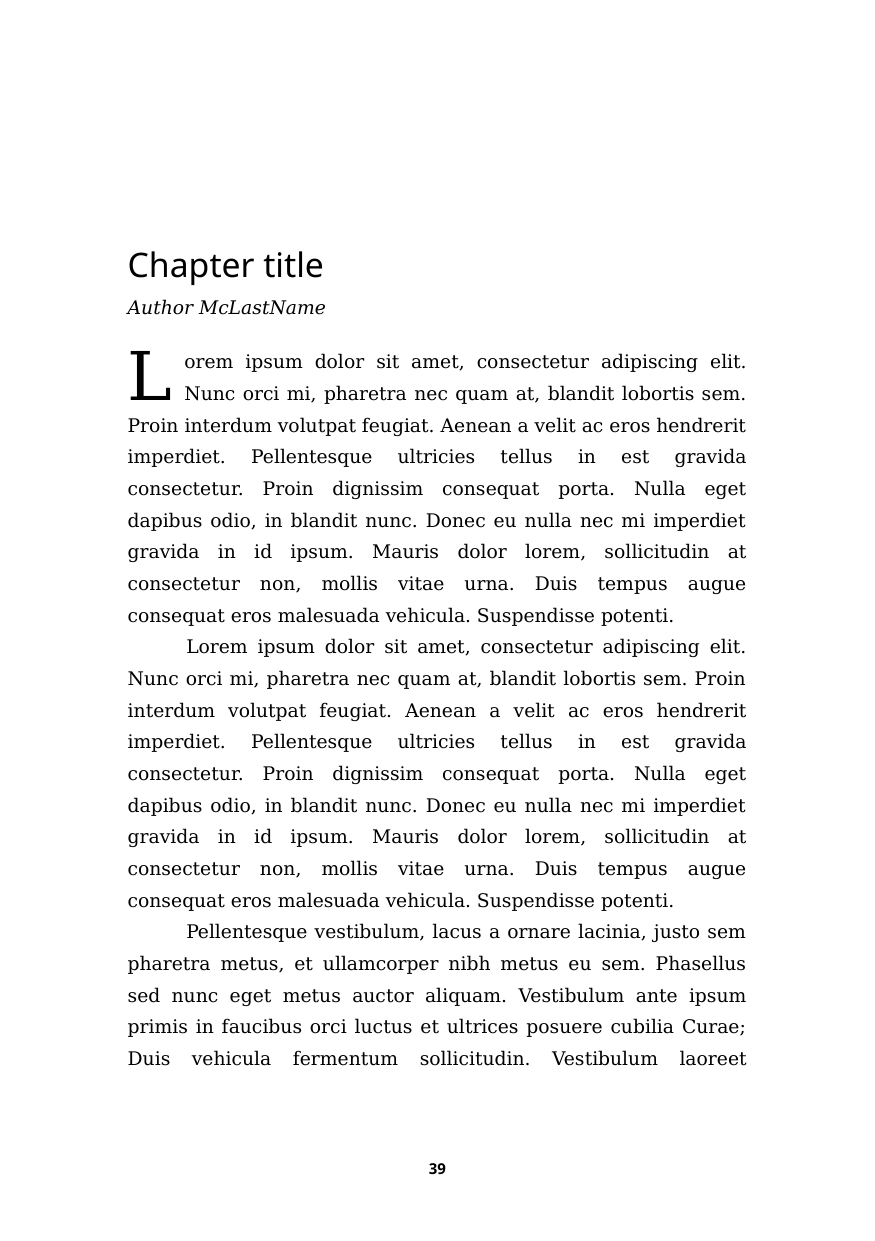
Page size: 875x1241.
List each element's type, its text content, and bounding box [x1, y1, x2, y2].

text Pellentesque vestibulum, lacus a ornare lacinia, justo sem pharetra metus, et ullamcorper nibh metus eu sem. Phasellus sed nunc eget metus auctor aliquam. Vestibulum ante ipsum primis in faucibus orci luctus et ultrices posuere cubilia Curae; Duis vehicula fermentum sollicitudin. Vestibulum laoreet [127, 921, 747, 1070]
subtitle Chapter title [127, 246, 747, 285]
text Lorem ipsum dolor sit amet, consectetur adipiscing elit. Nunc orci mi, pharetra nec quam at, blandit lobortis sem. Proin interdum volutpat feugiat. Aenean a velit ac eros hendrerit imperdiet. Pellentesque ultricies tellus in est gravida consectetur. Proin dignissim consequat porta. Nulla eget dapibus odio, in blandit nunc. Donec eu nulla nec mi imperdiet gravida in id ipsum. Mauris dolor lorem, sollicitudin at consectetur non, mollis vitae urna. Duis tempus augue consequat eros malesuada vehicula. Suspendisse potenti. [127, 636, 747, 912]
text Author McLastName [127, 297, 747, 319]
text Lorem ipsum dolor sit amet, consectetur adipiscing elit. Nunc orci mi, pharetra nec quam at, blandit lobortis sem. Proin interdum volutpat feugiat. Aenean a velit ac eros hendrerit imperdiet. Pellentesque ultricies tellus in est gravida consectetur. Proin dignissim consequat porta. Nulla eget dapibus odio, in blandit nunc. Donec eu nulla nec mi imperdiet gravida in id ipsum. Mauris dolor lorem, sollicitudin at consectetur non, mollis vitae urna. Duis tempus augue consequat eros malesuada vehicula. Suspendisse potenti. [127, 351, 747, 627]
